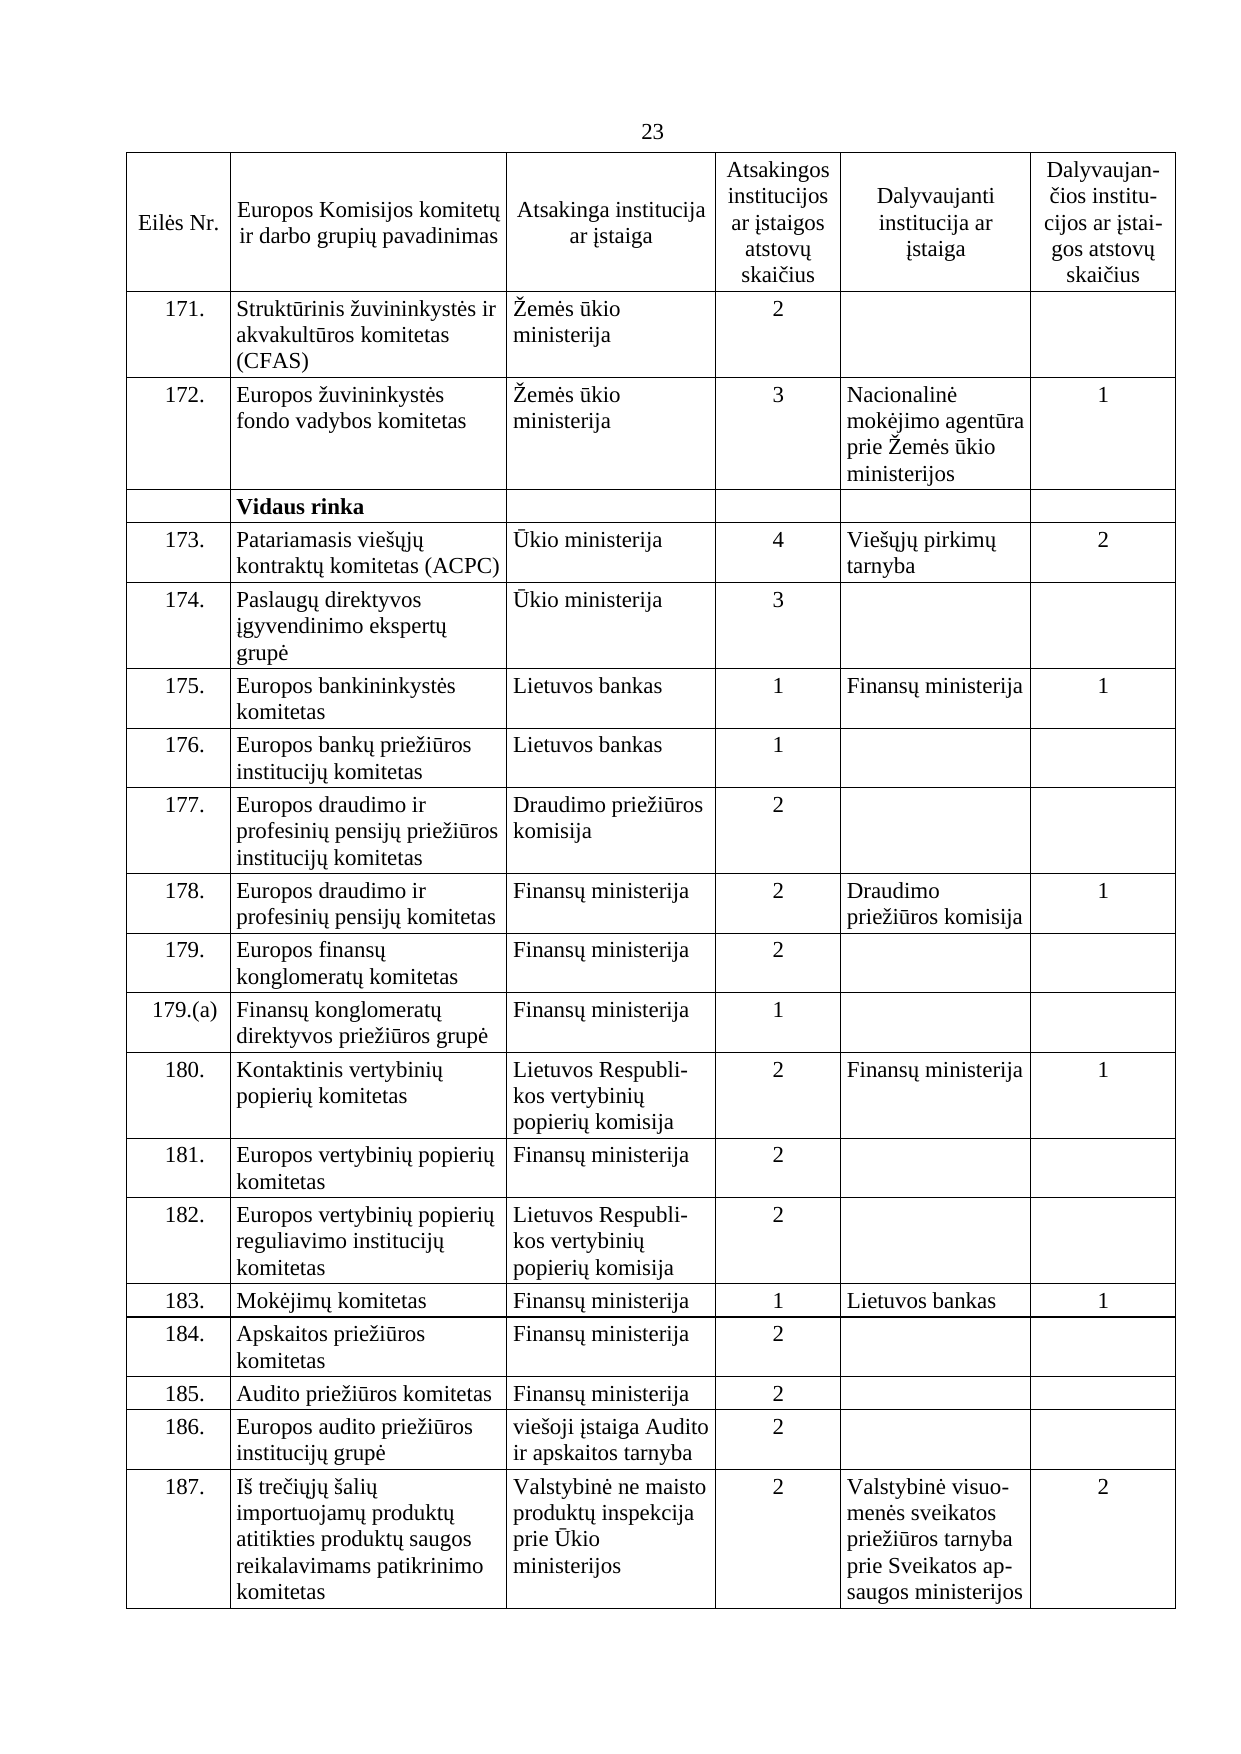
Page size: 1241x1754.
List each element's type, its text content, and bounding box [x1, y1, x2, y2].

table_cell 183. [127, 1284, 230, 1316]
table_cell 2 [716, 1318, 840, 1376]
table_cell Finansų ministerija [507, 934, 715, 992]
table_cell 2 [716, 1410, 840, 1469]
table_cell 2 [716, 788, 840, 873]
table_cell [841, 934, 1030, 992]
table_header Dalyvaujanti institucija ar įstaiga [841, 153, 1030, 291]
table_cell Patariamasis viešųjų kontraktų komitetas (ACPC) [231, 523, 506, 582]
table_cell [507, 490, 715, 522]
table_cell [1031, 1198, 1175, 1283]
table_cell Struktūrinis žuvininkystės ir akvakultūros komitetas (CFAS) [231, 292, 506, 377]
table_cell viešoji įstaiga Audito ir apskaitos tarnyba [507, 1410, 715, 1469]
table_cell 181. [127, 1139, 230, 1197]
table_cell Mokėjimų komitetas [231, 1284, 506, 1316]
table_cell 171. [127, 292, 230, 377]
table_cell Europos draudimo ir profesinių pensijų komitetas [231, 874, 506, 932]
table_cell 3 [716, 583, 840, 668]
table_cell [1031, 934, 1175, 992]
table_cell Finansų ministerija [507, 1284, 715, 1316]
table_cell 172. [127, 378, 230, 489]
table_cell Ūkio ministerija [507, 523, 715, 582]
table_cell Europos bankininkystės komitetas [231, 669, 506, 727]
table_cell [841, 490, 1030, 522]
table_cell [1031, 1377, 1175, 1409]
table_cell 1 [716, 1284, 840, 1316]
table_cell [1031, 1318, 1175, 1376]
table_cell Valstybinė visuo­menės sveikatos priežiūros tarnyba prie Sveikatos ap­saugos ministerijos [841, 1470, 1030, 1607]
table_cell Finansų ministerija [507, 1377, 715, 1409]
table_cell Vidaus rinka [231, 490, 506, 522]
table_cell Viešųjų pirkimų tarnyba [841, 523, 1030, 582]
table_cell 175. [127, 669, 230, 727]
table_cell Lietuvos bankas [841, 1284, 1030, 1316]
table_cell 179. [127, 934, 230, 992]
table_cell Draudimo priežiūros komisija [841, 874, 1030, 932]
table_cell 2 [716, 292, 840, 377]
table_cell Žemės ūkio ministerija [507, 378, 715, 489]
table_cell 2 [716, 1377, 840, 1409]
table_cell [841, 993, 1030, 1052]
table_cell Nacionalinė mokėjimo agentūra prie Žemės ūkio ministerijos [841, 378, 1030, 489]
table_cell 1 [716, 993, 840, 1052]
table_cell 2 [716, 874, 840, 932]
table_header Dalyvaujan­čios institu­cijos ar įstai­gos atstovų skaičius [1031, 153, 1175, 291]
table_cell Žemės ūkio ministerija [507, 292, 715, 377]
table_cell 2 [716, 1139, 840, 1197]
table_cell Apskaitos priežiūros komitetas [231, 1318, 506, 1376]
table_cell [1031, 1410, 1175, 1469]
table_cell [1031, 1139, 1175, 1197]
table_cell Europos žuvininkystės fondo vadybos komitetas [231, 378, 506, 489]
table_cell 2 [1031, 523, 1175, 582]
table_cell Europos vertybinių popierių komitetas [231, 1139, 506, 1197]
table_cell 185. [127, 1377, 230, 1409]
table_cell Kontaktinis vertybinių popierių komitetas [231, 1053, 506, 1138]
table_cell 178. [127, 874, 230, 932]
table_cell Europos finansų konglomeratų komitetas [231, 934, 506, 992]
table_cell [1031, 729, 1175, 787]
table_cell Finansų ministerija [507, 1139, 715, 1197]
table_cell [1031, 583, 1175, 668]
table_cell [716, 490, 840, 522]
table_header Eilės Nr. [127, 153, 230, 291]
table_cell Lietuvos bankas [507, 669, 715, 727]
table_cell 2 [716, 1198, 840, 1283]
table_cell Draudimo priežiūros komisija [507, 788, 715, 873]
table_cell Europos draudimo ir profesinių pensijų priežiūros institucijų komitetas [231, 788, 506, 873]
table_cell [841, 292, 1030, 377]
table_cell Lietuvos Respubli­kos vertybinių popierių komisija [507, 1053, 715, 1138]
table_cell 182. [127, 1198, 230, 1283]
table_cell [841, 583, 1030, 668]
table_cell [1031, 993, 1175, 1052]
table_cell 184. [127, 1318, 230, 1376]
table_cell 186. [127, 1410, 230, 1469]
table_cell 180. [127, 1053, 230, 1138]
table_cell Finansų konglomeratų direktyvos priežiūros grupė [231, 993, 506, 1052]
table_cell 174. [127, 583, 230, 668]
table_header Europos Komisijos komitetų ir darbo grupių pavadinimas [231, 153, 506, 291]
table_cell [841, 1410, 1030, 1469]
table_cell Europos audito priežiūros institucijų grupė [231, 1410, 506, 1469]
table_cell 1 [1031, 1053, 1175, 1138]
table_cell Iš trečiųjų šalių importuojamų produktų atitikties produktų saugos reikalavimams patikrinimo komitetas [231, 1470, 506, 1607]
table_cell 177. [127, 788, 230, 873]
table_cell Finansų ministerija [841, 669, 1030, 727]
table_cell 1 [1031, 669, 1175, 727]
table_cell 1 [1031, 378, 1175, 489]
table_cell 173. [127, 523, 230, 582]
table_cell [127, 490, 230, 522]
table_cell 1 [716, 729, 840, 787]
table_cell Europos vertybinių popierių reguliavimo institucijų komitetas [231, 1198, 506, 1283]
table_cell 2 [716, 934, 840, 992]
table_cell Finansų ministerija [507, 993, 715, 1052]
table_cell 4 [716, 523, 840, 582]
table_cell [1031, 490, 1175, 522]
table_cell [841, 1318, 1030, 1376]
table_cell Lietuvos Respubli­kos vertybinių popierių komisija [507, 1198, 715, 1283]
table_cell 1 [1031, 874, 1175, 932]
table_cell [841, 788, 1030, 873]
table_cell Ūkio ministerija [507, 583, 715, 668]
table_cell [841, 1198, 1030, 1283]
table_cell 2 [716, 1470, 840, 1607]
table_cell 1 [1031, 1284, 1175, 1316]
table_cell [1031, 788, 1175, 873]
table_cell 2 [1031, 1470, 1175, 1607]
table_cell 2 [716, 1053, 840, 1138]
table_cell Paslaugų direktyvos įgyvendinimo ekspertų grupė [231, 583, 506, 668]
table_cell [841, 1377, 1030, 1409]
table_header Atsakingos institucijos ar įstaigos atstovų skaičius [716, 153, 840, 291]
table_cell Finansų ministerija [841, 1053, 1030, 1138]
table_cell 187. [127, 1470, 230, 1607]
table_cell 179.(a) [127, 993, 230, 1052]
table_cell Audito priežiūros komitetas [231, 1377, 506, 1409]
table_cell Finansų ministerija [507, 874, 715, 932]
table_cell Europos bankų priežiūros institucijų komitetas [231, 729, 506, 787]
table_cell 3 [716, 378, 840, 489]
table_cell [1031, 292, 1175, 377]
table_cell Valstybinė ne maisto produktų inspekcija prie Ūkio ministerijos [507, 1470, 715, 1607]
table_header Atsakinga institucija ar įstaiga [507, 153, 715, 291]
table_cell 1 [716, 669, 840, 727]
table_cell [841, 729, 1030, 787]
table_cell Lietuvos bankas [507, 729, 715, 787]
table_cell 176. [127, 729, 230, 787]
table_cell Finansų ministerija [507, 1318, 715, 1376]
table_cell [841, 1139, 1030, 1197]
